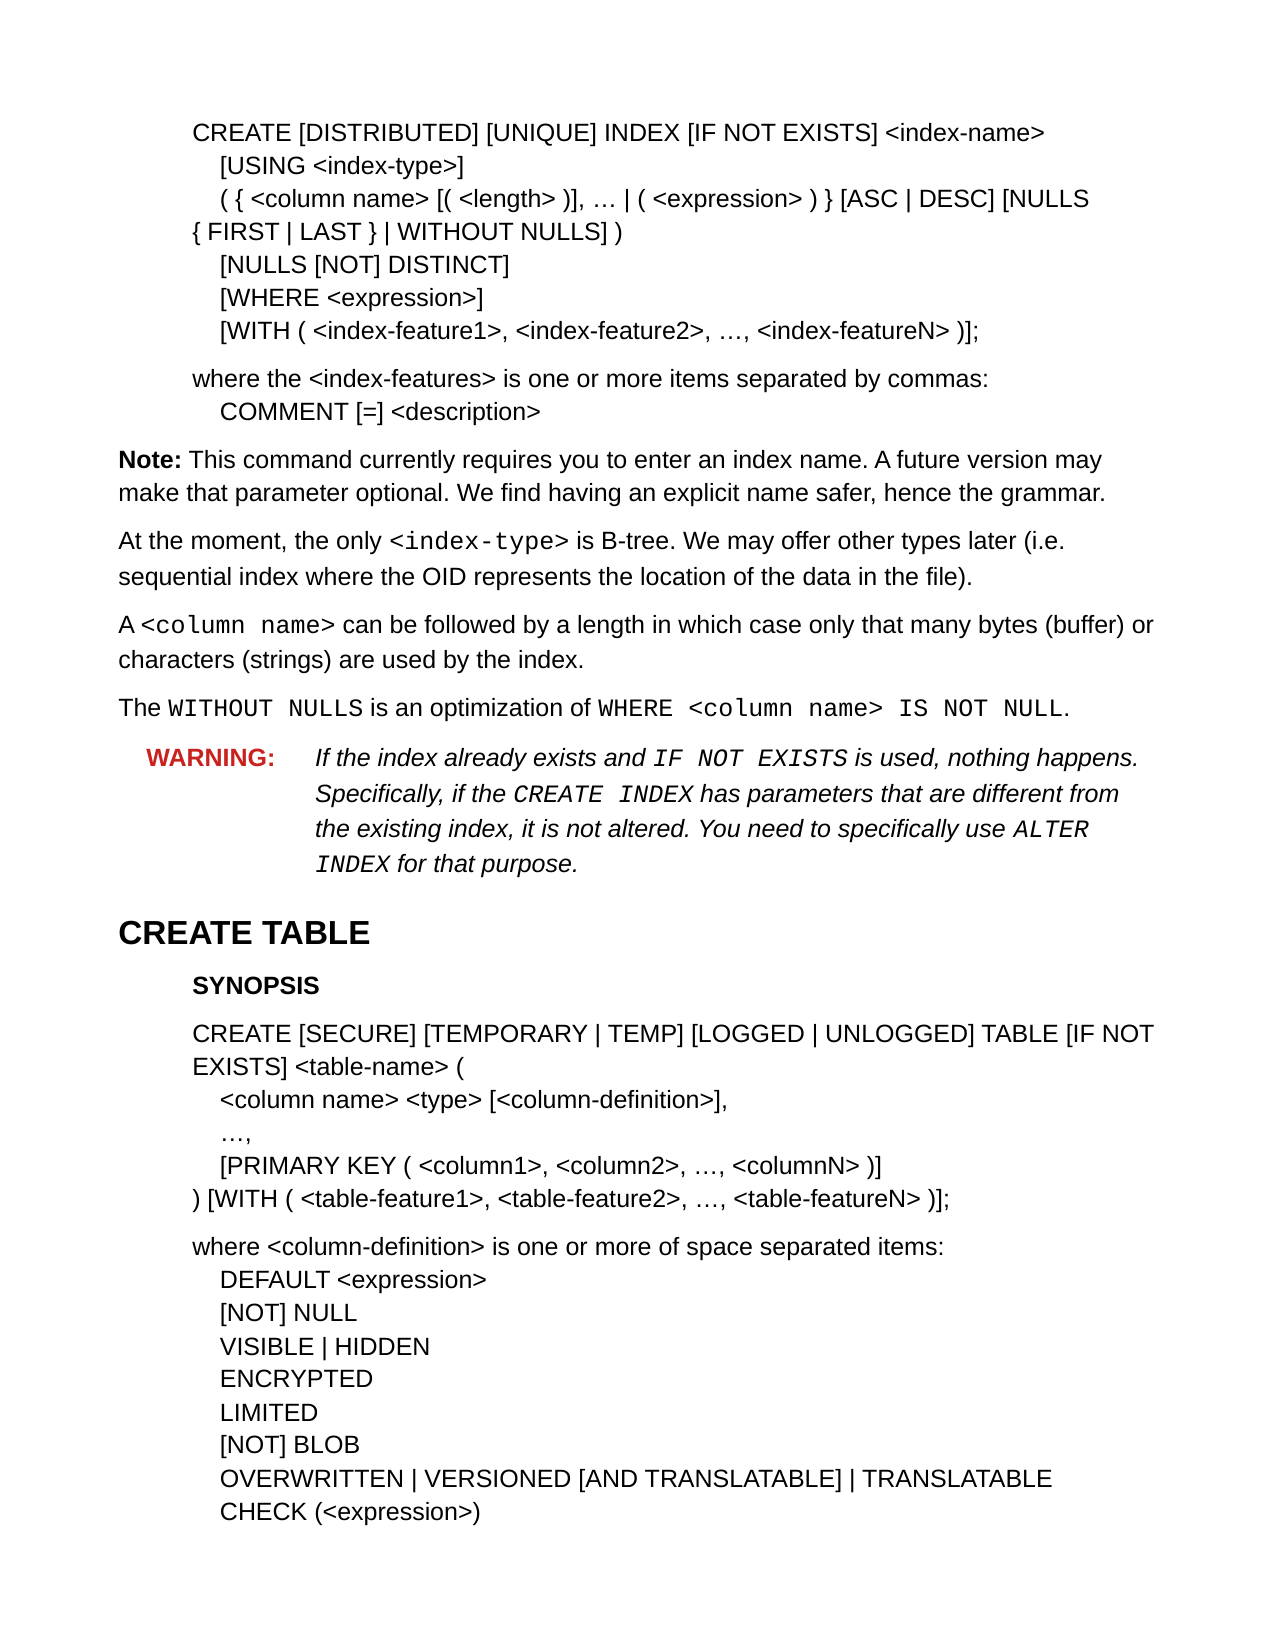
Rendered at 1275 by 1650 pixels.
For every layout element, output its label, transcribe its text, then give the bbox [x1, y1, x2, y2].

text WARNING: If the index already exists and IF NOT EXISTS is used, nothing happens. Specifically, if the CREATE INDEX has parameters that are different from the existing index, it is not altered. You need to specifically use ALTER INDEX for that purpose. [146, 743, 1157, 880]
subtitle CREATE TABLE [118, 913, 1157, 951]
text CREATE [SECURE] [TEMPORARY | TEMP] [LOGGED | UNLOGGED] TABLE [IF NOT EXISTS] <table-name> ( <column name> <type> [<column-definition>], …, [PRIMARY KEY ( <column1>, <column2>, …, <columnN> )] ) [WITH ( <table-feature1>, <table-feature2>, …, <table-featureN> )]; [192, 1019, 1157, 1213]
text Note: This command currently requires you to enter an index name. A future version may make that parameter optional. We find having an explicit name safer, hence the grammar. [118, 445, 1157, 507]
text CREATE [DISTRIBUTED] [UNIQUE] INDEX [IF NOT EXISTS] <index-name> [USING <index-type>] ( { <column name> [( <length> )], … | ( <expression> ) } [ASC | DESC] [NULLS { FIRST | LAST } | WITHOUT NULLS] ) [NULLS [NOT] DISTINCT] [WHERE <expression>] [WITH ( <index-feature1>, <index-feature2>, …, <index-featureN> )]; [192, 118, 1157, 345]
text SYNOPSIS [192, 971, 1157, 1000]
text where <column-definition> is one or more of space separated items: DEFAULT <expression> [NOT] NULL VISIBLE | HIDDEN ENCRYPTED LIMITED [NOT] BLOB OVERWRITTEN | VERSIONED [AND TRANSLATABLE] | TRANSLATABLE CHECK (<expression>) [192, 1232, 1157, 1525]
text The WITHOUT NULLS is an optimization of WHERE <column name> IS NOT NULL. [118, 693, 1157, 724]
text where the <index-features> is one or more items separated by commas: COMMENT [=] <description> [192, 364, 1157, 426]
text A <column name> can be followed by a length in which case only that many bytes (buffer) or characters (strings) are used by the index. [118, 609, 1157, 673]
text At the moment, the only <index-type> is B-tree. We may offer other types later (i.e. sequential index where the OID represents the location of the data in the file). [118, 526, 1157, 590]
